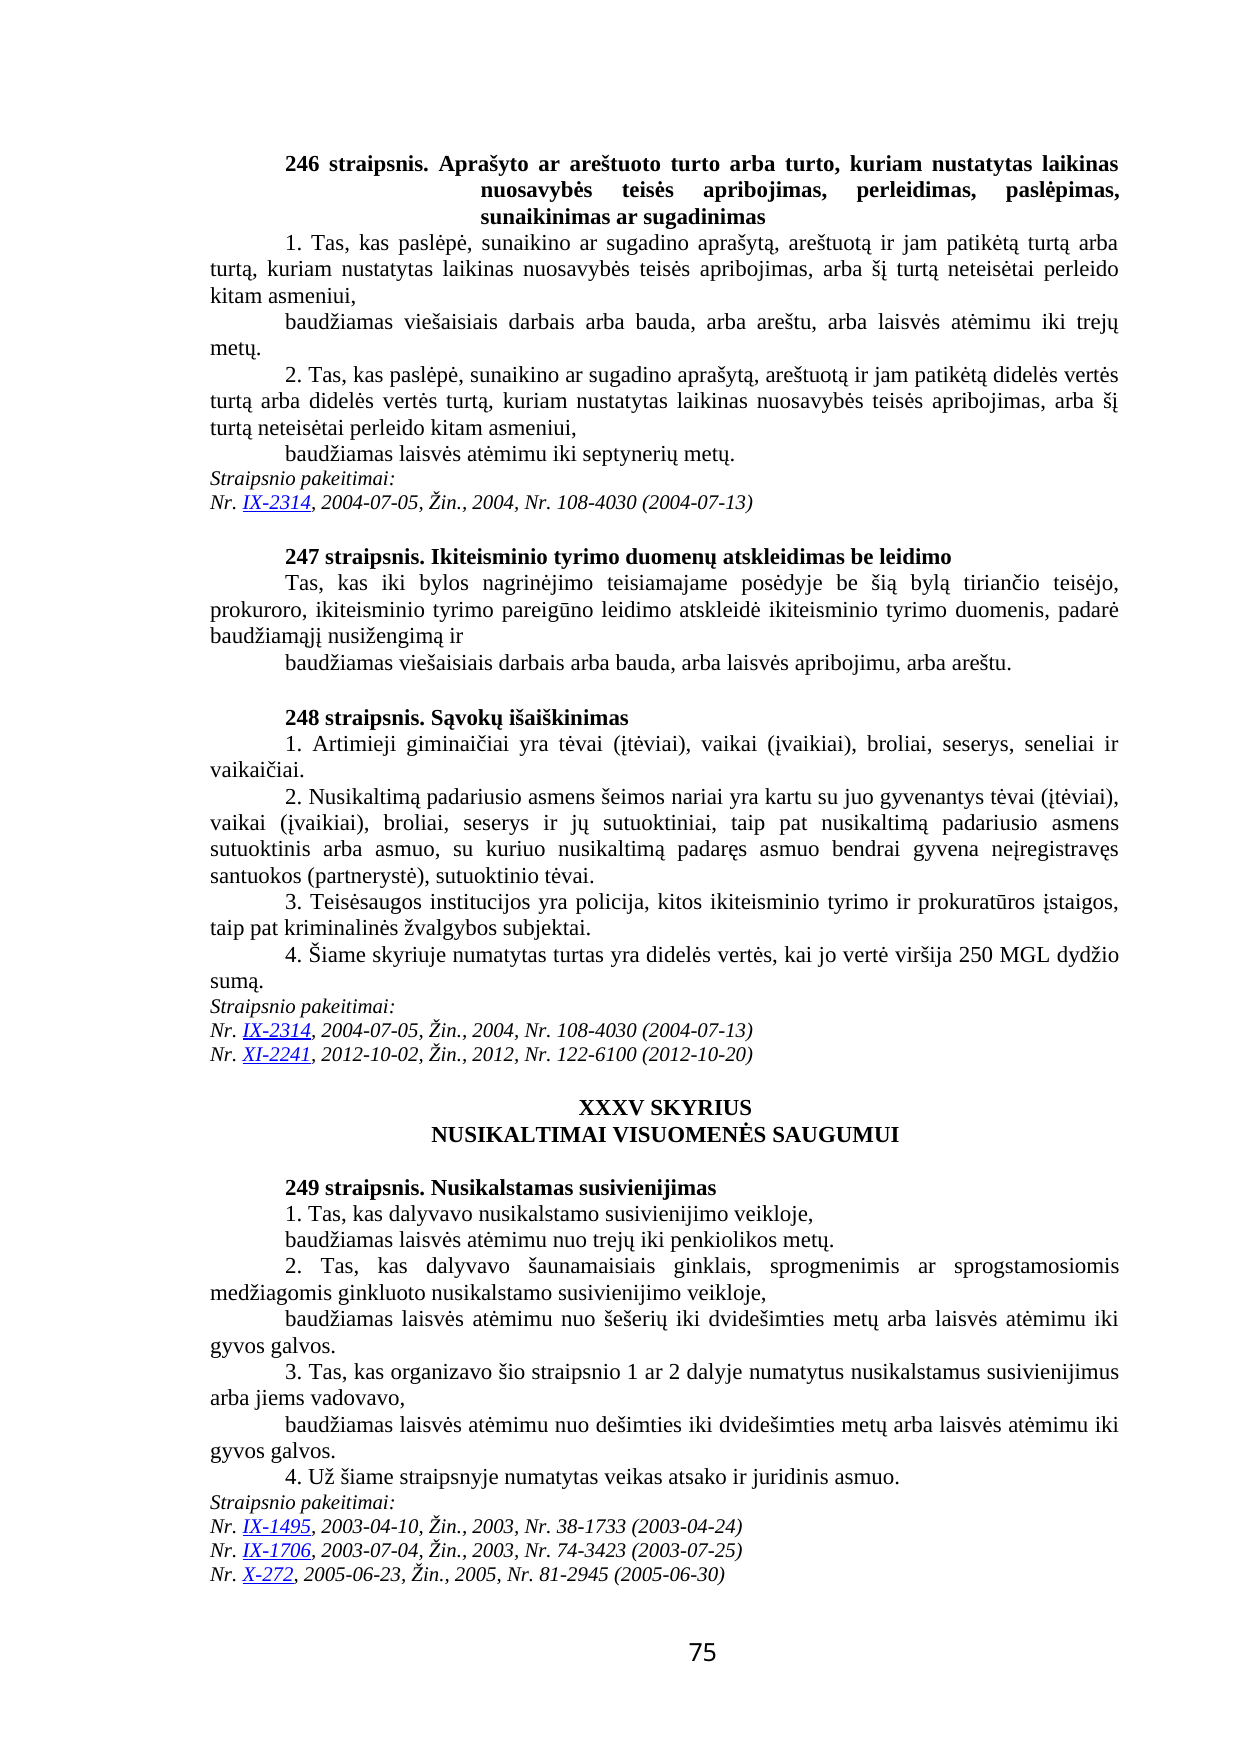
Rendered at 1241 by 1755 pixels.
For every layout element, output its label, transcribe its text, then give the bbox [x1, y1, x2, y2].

subtitle XXXV SKYRIUS [210, 1094, 1120, 1121]
text Nr. IX-2314, 2004-07-05, Žin., 2004, Nr. 108-4030 (2004-07-13) [210, 1018, 1120, 1042]
text 3. Tas, kas organizavo šio straipsnio 1 ar 2 dalyje numatytus nusikalstamus susivienijimus arba jiems vadovavo, [210, 1358, 1120, 1411]
text baudžiamas laisvės atėmimu iki septynerių metų. [210, 440, 1120, 466]
text 248 straipsnis. Sąvokų išaiškinimas [210, 704, 1120, 730]
text Tas, kas iki bylos nagrinėjimo teisiamajame posėdyje be šią bylą tiriančio teisėjo, prokuroro, ikiteisminio tyrimo pareigūno leidimo atskleidė ikiteisminio tyrimo duomenis, padarė baudžiamąjį nusižengimą ir [210, 569, 1120, 648]
text baudžiamas laisvės atėmimu nuo trejų iki penkiolikos metų. [210, 1226, 1120, 1253]
text Straipsnio pakeitimai: [210, 466, 1120, 490]
text 1. Artimieji giminaičiai yra tėvai (įtėviai), vaikai (įvaikiai), broliai, seserys, seneliai ir vaikaičiai. [210, 730, 1120, 783]
text Nr. IX-2314, 2004-07-05, Žin., 2004, Nr. 108-4030 (2004-07-13) [210, 490, 1120, 514]
text baudžiamas viešaisiais darbais arba bauda, arba laisvės apribojimu, arba areštu. [210, 648, 1120, 675]
text 1. Tas, kas dalyvavo nusikalstamo susivienijimo veikloje, [210, 1200, 1120, 1226]
text NUSIKALTIMAI VISUOMENĖS SAUGUMUI [210, 1121, 1120, 1147]
text Nr. IX-1706, 2003-07-04, Žin., 2003, Nr. 74-3423 (2003-07-25) [210, 1538, 1120, 1562]
text 2. Tas, kas dalyvavo šaunamaisiais ginklais, sprogmenimis ar sprogstamosiomis medžiagomis ginkluoto nusikalstamo susivienijimo veikloje, [210, 1253, 1120, 1305]
text baudžiamas laisvės atėmimu nuo dešimties iki dvidešimties metų arba laisvės atėmimu iki gyvos galvos. [210, 1411, 1120, 1463]
text 4. Šiame skyriuje numatytas turtas yra didelės vertės, kai jo vertė viršija 250 MGL dydžio sumą. [210, 941, 1120, 993]
text 1. Tas, kas paslėpė, sunaikino ar sugadino aprašytą, areštuotą ir jam patikėtą turtą arba turtą, kuriam nustatytas laikinas nuosavybės teisės apribojimas, arba šį turtą neteisėtai perleido kitam asmeniui, [210, 229, 1120, 308]
text 247 straipsnis. Ikiteisminio tyrimo duomenų atskleidimas be leidimo [210, 543, 1120, 569]
text Nr. X-272, 2005-06-23, Žin., 2005, Nr. 81-2945 (2005-06-30) [210, 1562, 1120, 1586]
text 2. Nusikaltimą padariusio asmens šeimos nariai yra kartu su juo gyvenantys tėvai (įtėviai), vaikai (įvaikiai), broliai, seserys ir jų sutuoktiniai, taip pat nusikaltimą padariusio asmens sutuoktinis arba asmuo, su kuriuo nusikaltimą padaręs asmuo bendrai gyvena neįregistravęs santuokos (partnerystė), sutuoktinio tėvai. [210, 783, 1120, 888]
text 249 straipsnis. Nusikalstamas susivienijimas [210, 1173, 1120, 1200]
text Nr. XI-2241, 2012-10-02, Žin., 2012, Nr. 122-6100 (2012-10-20) [210, 1042, 1120, 1066]
text baudžiamas laisvės atėmimu nuo šešerių iki dvidešimties metų arba laisvės atėmimu iki gyvos galvos. [210, 1305, 1120, 1358]
text 4. Už šiame straipsnyje numatytas veikas atsako ir juridinis asmuo. [210, 1463, 1120, 1490]
text baudžiamas viešaisiais darbais arba bauda, arba areštu, arba laisvės atėmimu iki trejų metų. [210, 308, 1120, 361]
text Straipsnio pakeitimai: [210, 1490, 1120, 1514]
text 2. Tas, kas paslėpė, sunaikino ar sugadino aprašytą, areštuotą ir jam patikėtą didelės vertės turtą arba didelės vertės turtą, kuriam nustatytas laikinas nuosavybės teisės apribojimas, arba šį turtą neteisėtai perleido kitam asmeniui, [210, 361, 1120, 440]
text Nr. IX-1495, 2003-04-10, Žin., 2003, Nr. 38-1733 (2003-04-24) [210, 1514, 1120, 1538]
text 246 straipsnis. Aprašyto ar areštuoto turto arba turto, kuriam nustatytas laikinas nuosavybės teisės apribojimas, perleidimas, paslėpimas, sunaikinimas ar sugadinimas [285, 150, 1120, 229]
text 3. Teisėsaugos institucijos yra policija, kitos ikiteisminio tyrimo ir prokuratūros įstaigos, taip pat kriminalinės žvalgybos subjektai. [210, 888, 1120, 941]
text Straipsnio pakeitimai: [210, 993, 1120, 1018]
